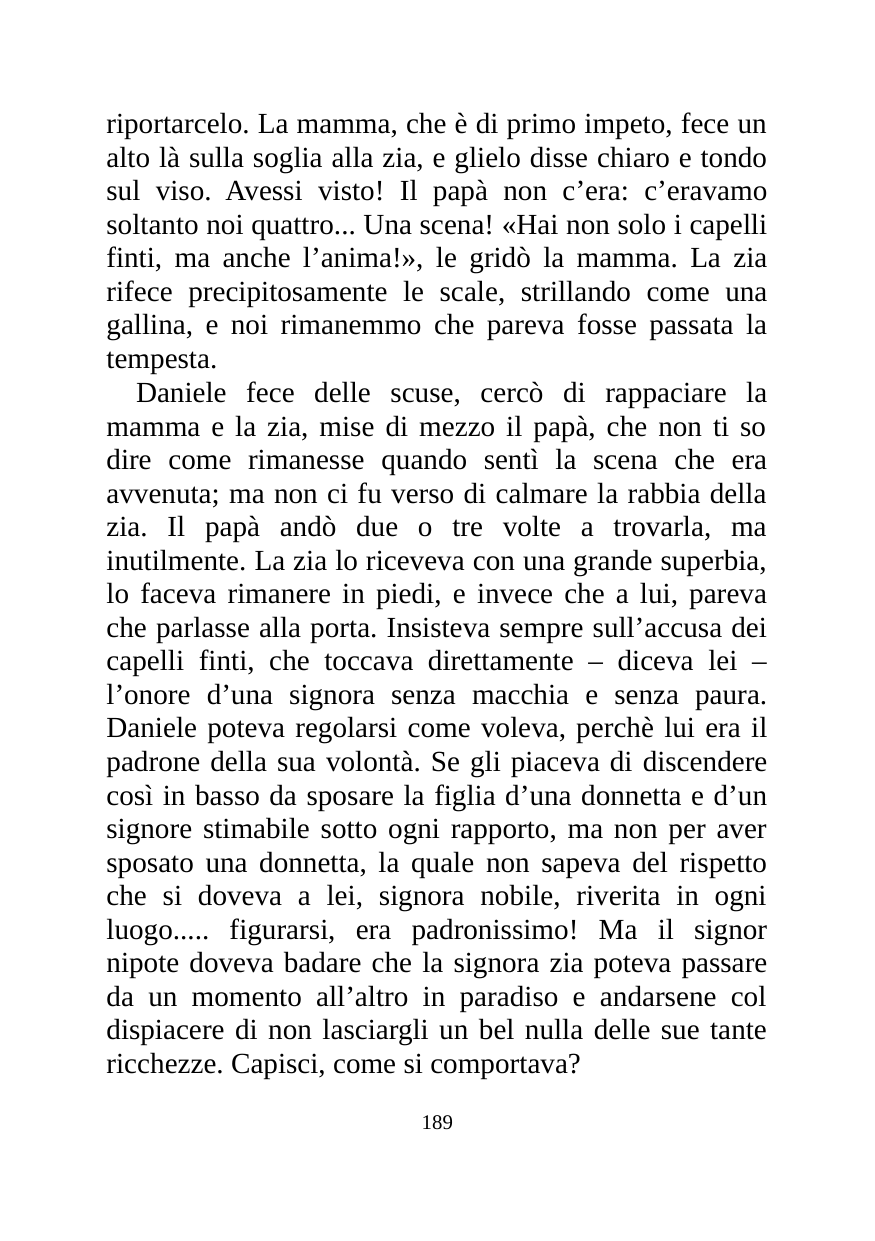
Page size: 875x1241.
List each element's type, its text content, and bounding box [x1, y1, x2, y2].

text Daniele fece delle scuse, cercò di rappaciare la mamma e la zia, mise di mezzo il papà, che non ti so dire come rimanesse quando sentì la scena che era avvenuta; ma non ci fu verso di calmare la rabbia della zia. Il papà andò due o tre volte a trovarla, ma inutilmente. La zia lo riceveva con una grande superbia, lo faceva rimanere in piedi, e invece che a lui, pareva che parlasse alla porta. Insisteva sempre sull’accusa dei capelli finti, che toccava direttamente – diceva lei – l’onore d’una signora senza macchia e senza paura. Daniele poteva regolarsi come voleva, perchè lui era il padrone della sua volontà. Se gli piaceva di discendere così in basso da sposare la figlia d’una donnetta e d’un signore stimabile sotto ogni rapporto, ma non per aver sposato una donnetta, la quale non sapeva del rispetto che si doveva a lei, signora nobile, riverita in ogni luogo..... figurarsi, era padronissimo! Ma il signor nipote doveva badare che la signora zia poteva passare da un momento all’altro in paradiso e andarsene col dispiacere di non lasciargli un bel nulla delle sue tante ricchezze. Capisci, come si comportava? [106, 375, 768, 1079]
text riportarcelo. La mamma, che è di primo impeto, fece un alto là sulla soglia alla zia, e glielo disse chiaro e tondo sul viso. Avessi visto! Il papà non c’era: c’eravamo soltanto noi quattro... Una scena! «Hai non solo i capelli finti, ma anche l’anima!», le gridò la mamma. La zia rifece precipitosamente le scale, strillando come una gallina, e noi rimanemmo che pareva fosse passata la tempesta. [106, 106, 768, 374]
